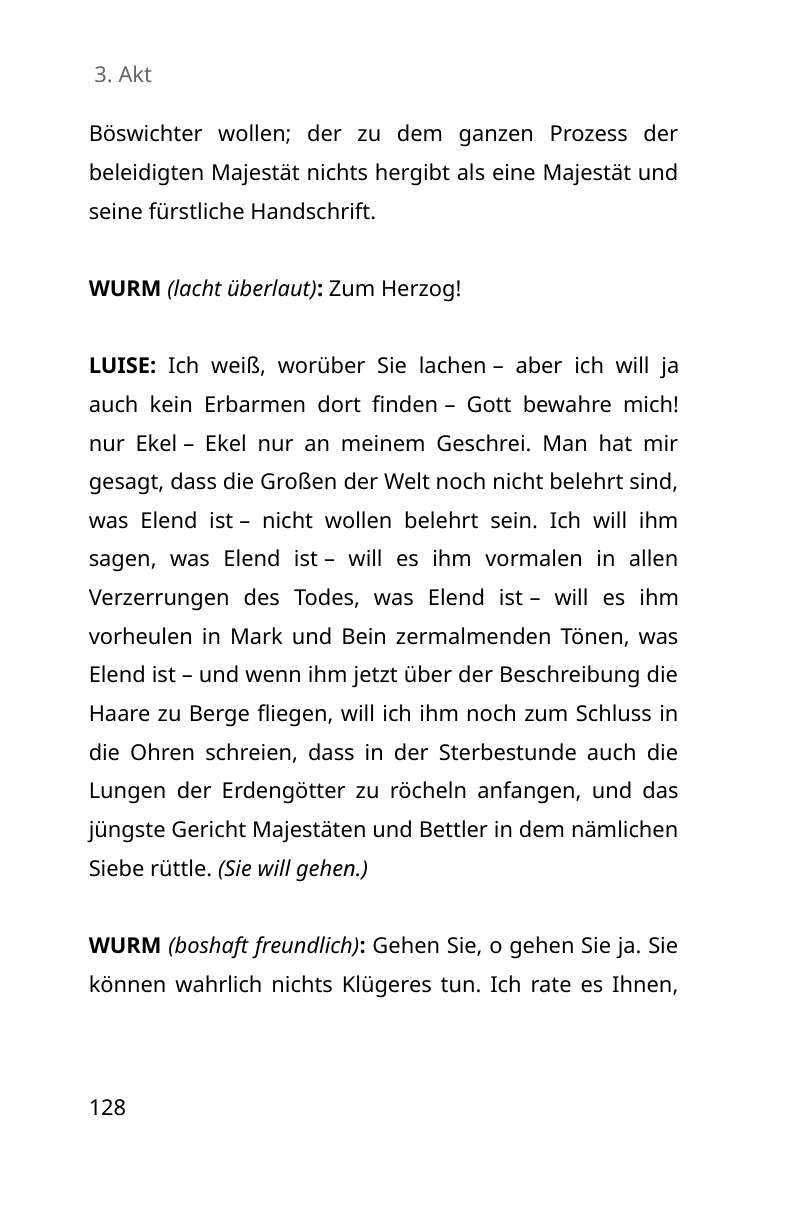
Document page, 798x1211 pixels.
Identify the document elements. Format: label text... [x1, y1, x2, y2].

text LUISE: Ich weiß, worüber Sie lachen – aber ich will ja auch kein Erbarmen dort finden – Gott bewahre mich! nur Ekel – Ekel nur an meinem Geschrei. Man hat mir gesagt, dass die Großen der Welt noch nicht belehrt sind, was Elend ist – nicht wollen belehrt sein. Ich will ihm sagen, was Elend ist – will es ihm vormalen in allen Verzerrungen des Todes, was Elend ist – will es ihm vorheulen in Mark und Bein zermalmenden Tönen, was Elend ist – und wenn ihm jetzt über der Beschreibung die Haare zu Berge fliegen, will ich ihm noch zum Schluss in die Ohren schreien, dass in der Sterbestunde auch die Lungen der Erdengötter zu röcheln anfangen, und das jüngste Gericht Majestäten und Bettler in dem nämlichen Siebe rüttle. (Sie will gehen.) [88, 323, 679, 882]
text WURM (boshaft freundlich): Gehen Sie, o gehen Sie ja. Sie können wahrlich nichts Klügeres tun. Ich rate es Ihnen, [88, 903, 679, 998]
text WURM (lacht überlaut): Zum Herzog! [88, 246, 679, 303]
text Böswichter wollen; der zu dem ganzen Prozess der beleidigten Majestät nichts hergibt als eine Majestät und seine fürstliche Handschrift. [88, 118, 679, 225]
